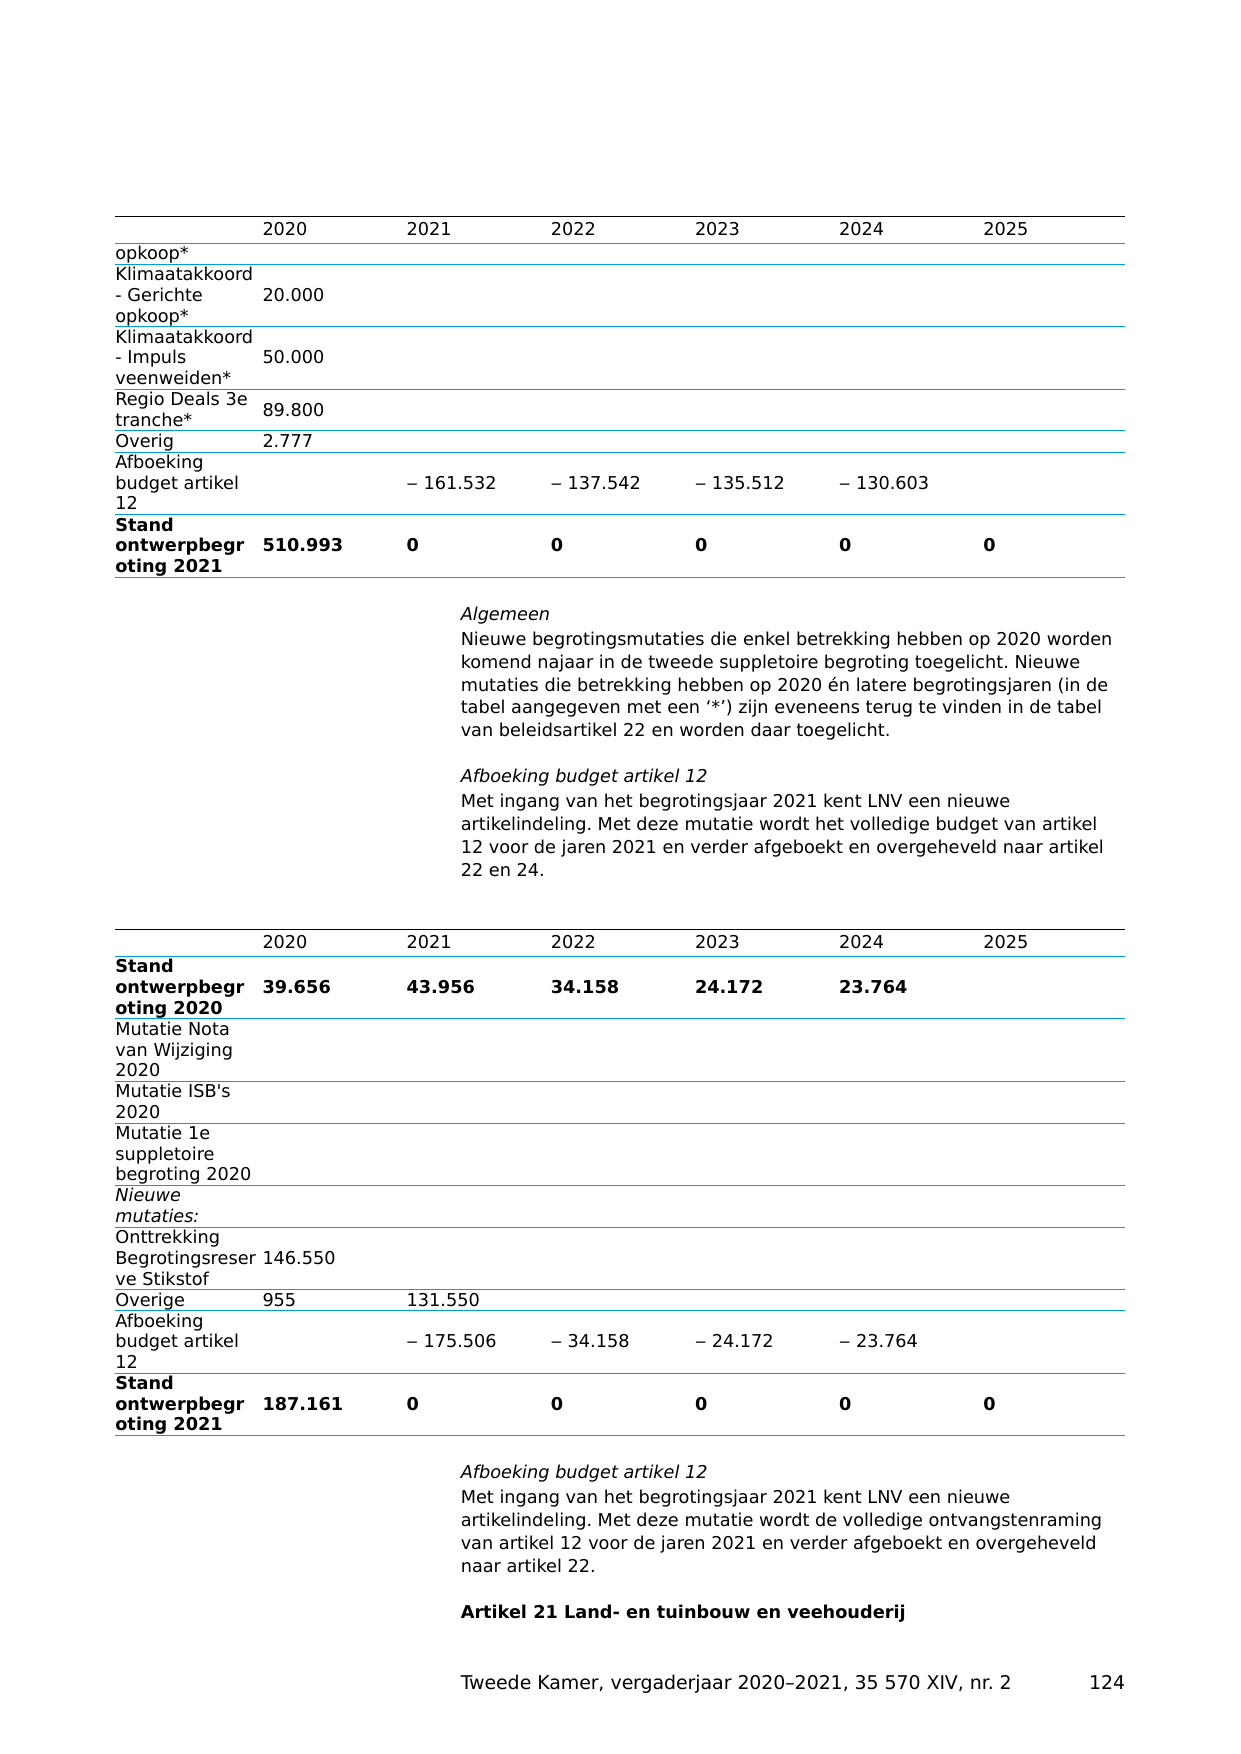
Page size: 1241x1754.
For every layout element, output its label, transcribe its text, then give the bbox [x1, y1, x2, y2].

table_cell [404, 1082, 548, 1122]
table_cell ‒ 23.764 [836, 1311, 980, 1373]
table_cell [836, 244, 980, 264]
table_cell Mutatie 1e suppletoire begroting 2020 [115, 1124, 259, 1185]
table_cell 34.158 [548, 957, 692, 1018]
table_header Uitgaven beleidsartikel 12 (bedragen x € 1000) [115, 191, 1125, 216]
table_cell [548, 327, 692, 389]
table_cell [548, 265, 692, 326]
table_cell [548, 431, 692, 452]
table_cell [980, 957, 1125, 1018]
table_cell [259, 1082, 403, 1122]
table_cell ‒ 137.542 [548, 453, 692, 514]
table_cell 2025 [980, 930, 1125, 956]
table_cell [548, 1186, 692, 1227]
table_cell Overig [115, 431, 259, 452]
table_cell 50.000 [259, 327, 403, 389]
table_cell [548, 1019, 692, 1081]
text Afboeking budget artikel 12 [461, 764, 1125, 787]
table_cell [259, 1124, 403, 1185]
table_cell 23.764 [836, 957, 980, 1018]
table_cell Stand ontwerpbegroting 2020 [115, 957, 259, 1018]
table_cell [836, 327, 980, 389]
table_cell Overige [115, 1290, 259, 1310]
table_cell [836, 390, 980, 430]
table_cell Afboeking budget artikel 12 [115, 1311, 259, 1373]
table_cell [259, 1186, 403, 1227]
table_cell [692, 1124, 836, 1185]
table_cell [692, 431, 836, 452]
table_cell [692, 1082, 836, 1122]
table_cell Klimaatakkoord - Impuls veenweiden* [115, 327, 259, 389]
table_cell 0 [548, 1374, 692, 1435]
table_cell Klimaatakkoord - Gerichte opkoop* [115, 265, 259, 326]
table_cell [980, 1019, 1125, 1081]
table_cell [980, 265, 1125, 326]
table_cell 0 [404, 515, 548, 576]
table_cell 2024 [836, 217, 980, 243]
table_cell 510.993 [259, 515, 403, 576]
table_cell [259, 1311, 403, 1373]
table_header Ontvangsten beleidsartikel 12 (bedragen x € 1000) [115, 904, 1125, 929]
table_cell 0 [548, 515, 692, 576]
table_cell 39.656 [259, 957, 403, 1018]
table_cell [836, 1019, 980, 1081]
table_cell ‒ 130.603 [836, 453, 980, 514]
table_cell [115, 930, 259, 956]
table_cell [692, 1186, 836, 1227]
table_cell 0 [692, 1374, 836, 1435]
text Artikel 21 Land- en tuinbouw en veehouderij [461, 1600, 1125, 1623]
table_cell Mutatie ISB's 2020 [115, 1082, 259, 1122]
table_cell 2023 [692, 217, 836, 243]
table_cell [692, 1019, 836, 1081]
table_cell [836, 1124, 980, 1185]
table_cell [692, 1228, 836, 1289]
table_cell [980, 1124, 1125, 1185]
table_cell 2023 [692, 930, 836, 956]
table_cell ‒ 161.532 [404, 453, 548, 514]
table_cell Regio Deals 3e tranche* [115, 390, 259, 430]
table_cell [548, 1082, 692, 1122]
table_cell 0 [836, 515, 980, 576]
table_cell 2022 [548, 930, 692, 956]
table_cell [836, 1082, 980, 1122]
table_cell [404, 327, 548, 389]
table_cell 0 [836, 1374, 980, 1435]
table_cell [404, 431, 548, 452]
table_cell 0 [980, 1374, 1125, 1435]
table_cell [836, 1228, 980, 1289]
table_cell 20.000 [259, 265, 403, 326]
table_cell [404, 1019, 548, 1081]
table_cell 0 [692, 515, 836, 576]
table_cell [548, 244, 692, 264]
table_cell [836, 431, 980, 452]
table_cell 955 [259, 1290, 403, 1310]
table_cell Stand ontwerpbegroting 2021 [115, 515, 259, 576]
text Met ingang van het begrotingsjaar 2021 kent LNV een nieuwe artikelindeling. Met deze mutatie wordt de volledige ontvangstenraming van artikel 12 voor de jaren 2021 en verder afgeboekt en overgeheveld naar artikel 22. [461, 1486, 1125, 1577]
table_cell [115, 217, 259, 243]
table_cell [980, 390, 1125, 430]
table_cell 2022 [548, 217, 692, 243]
table_cell 2.777 [259, 431, 403, 452]
table_cell ‒ 135.512 [692, 453, 836, 514]
table_cell 187.161 [259, 1374, 403, 1435]
table_cell [980, 1186, 1125, 1227]
table_cell [836, 265, 980, 326]
table_cell 2020 [259, 217, 403, 243]
table_cell ‒ 34.158 [548, 1311, 692, 1373]
table_cell [404, 265, 548, 326]
table_cell Nieuwe mutaties: [115, 1186, 259, 1227]
table_cell Mutatie Nota van Wijziging 2020 [115, 1019, 259, 1081]
table_cell 2024 [836, 930, 980, 956]
table_cell [836, 1290, 980, 1310]
table_cell 2021 [404, 217, 548, 243]
table_cell [548, 1228, 692, 1289]
table_cell [259, 244, 403, 264]
table_cell [836, 1186, 980, 1227]
table_cell [404, 390, 548, 430]
table_cell [980, 453, 1125, 514]
table_cell [259, 453, 403, 514]
text Nieuwe begrotingsmutaties die enkel betrekking hebben op 2020 worden komend najaar in de tweede suppletoire begroting toegelicht. Nieuwe mutaties die betrekking hebben op 2020 én latere begrotingsjaren (in de tabel aangegeven met een ‘*’) zijn eveneens terug te vinden in de tabel van beleidsartikel 22 en worden daar toegelicht. [461, 627, 1125, 741]
table_cell [692, 244, 836, 264]
table_cell ‒ 24.172 [692, 1311, 836, 1373]
table_cell 2021 [404, 930, 548, 956]
table_cell [692, 327, 836, 389]
table_cell 146.550 [259, 1228, 403, 1289]
table_cell 2020 [259, 930, 403, 956]
table_cell [259, 1019, 403, 1081]
text Met ingang van het begrotingsjaar 2021 kent LNV een nieuwe artikelindeling. Met deze mutatie wordt het volledige budget van artikel 12 voor de jaren 2021 en verder afgeboekt en overgeheveld naar artikel 22 en 24. [461, 789, 1125, 881]
table_cell [548, 390, 692, 430]
text Afboeking budget artikel 12 [461, 1461, 1125, 1483]
table_cell ‒ 175.506 [404, 1311, 548, 1373]
table_cell 0 [980, 515, 1125, 576]
table_cell Onttrekking Begrotingsreserve Stikstof [115, 1228, 259, 1289]
table_cell [548, 1124, 692, 1185]
table_cell [404, 244, 548, 264]
table_cell [980, 327, 1125, 389]
table_cell opkoop* [115, 244, 259, 264]
table_cell [980, 431, 1125, 452]
table_cell [548, 1290, 692, 1310]
table_cell 131.550 [404, 1290, 548, 1310]
table_cell [980, 1082, 1125, 1122]
table_cell 24.172 [692, 957, 836, 1018]
table_cell [692, 390, 836, 430]
table_cell [404, 1186, 548, 1227]
table_cell [980, 1311, 1125, 1373]
table_cell 43.956 [404, 957, 548, 1018]
table_cell [692, 1290, 836, 1310]
table_cell 89.800 [259, 390, 403, 430]
table_cell [404, 1228, 548, 1289]
table_cell Afboeking budget artikel 12 [115, 453, 259, 514]
table_cell Stand ontwerpbegroting 2021 [115, 1374, 259, 1435]
table_cell [980, 1228, 1125, 1289]
text Algemeen [461, 602, 1125, 625]
table_cell 2025 [980, 217, 1125, 243]
table_cell [692, 265, 836, 326]
table_cell [980, 1290, 1125, 1310]
table_cell [980, 244, 1125, 264]
table_cell 0 [404, 1374, 548, 1435]
table_cell [404, 1124, 548, 1185]
